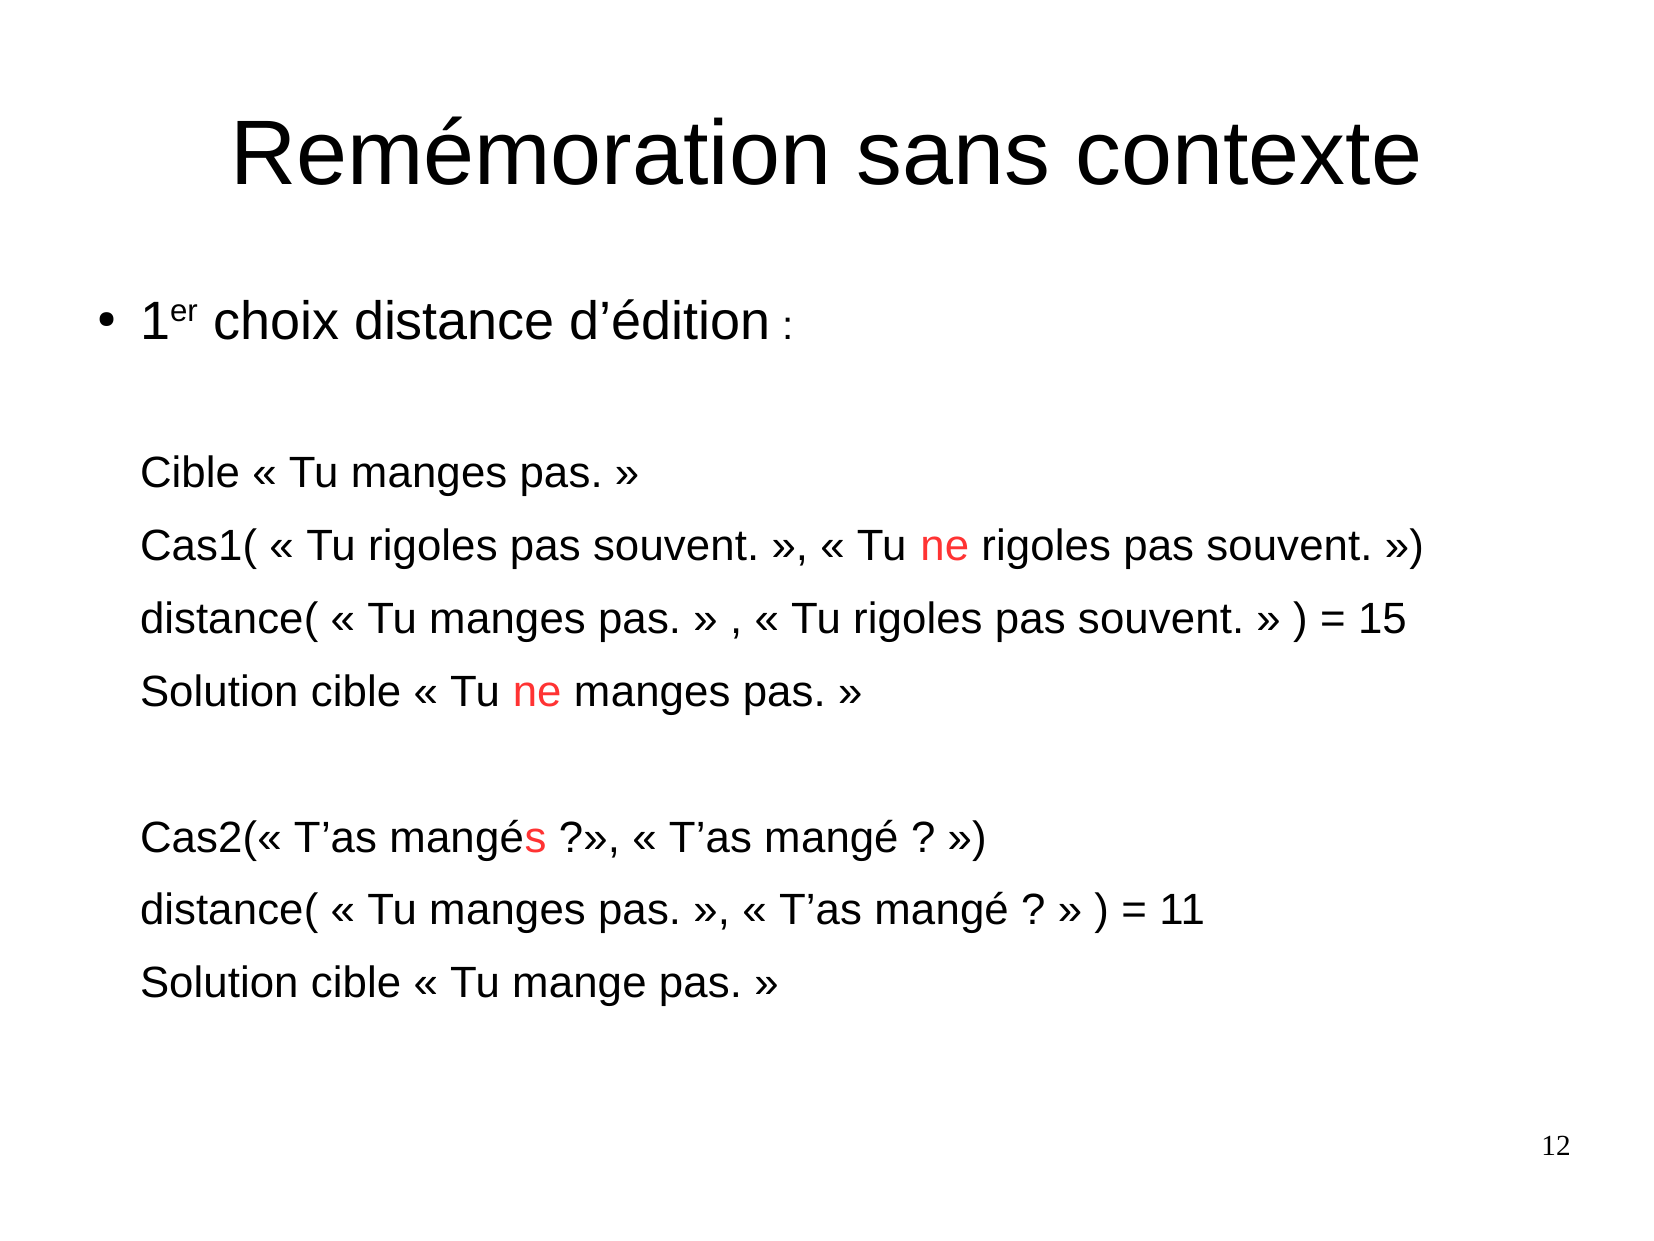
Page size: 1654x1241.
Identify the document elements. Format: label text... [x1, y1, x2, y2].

list 1er choix distance d’édition : Cible « Tu manges pas. » Cas1( « Tu rigoles pas souvent. », « Tu ne rigoles pas souvent. ») distance( « Tu manges pas. » , « Tu rigoles pas souvent. » ) = 15 Solution cible « Tu ne manges pas. » Cas2(« T’as mangés ?», « T’as mangé ? ») distance( « Tu manges pas. », « T’as mangé ? » ) = 11 Solution cible « Tu mange pas. » [82, 290, 1571, 1010]
title Remémoration sans contexte [82, 49, 1571, 257]
